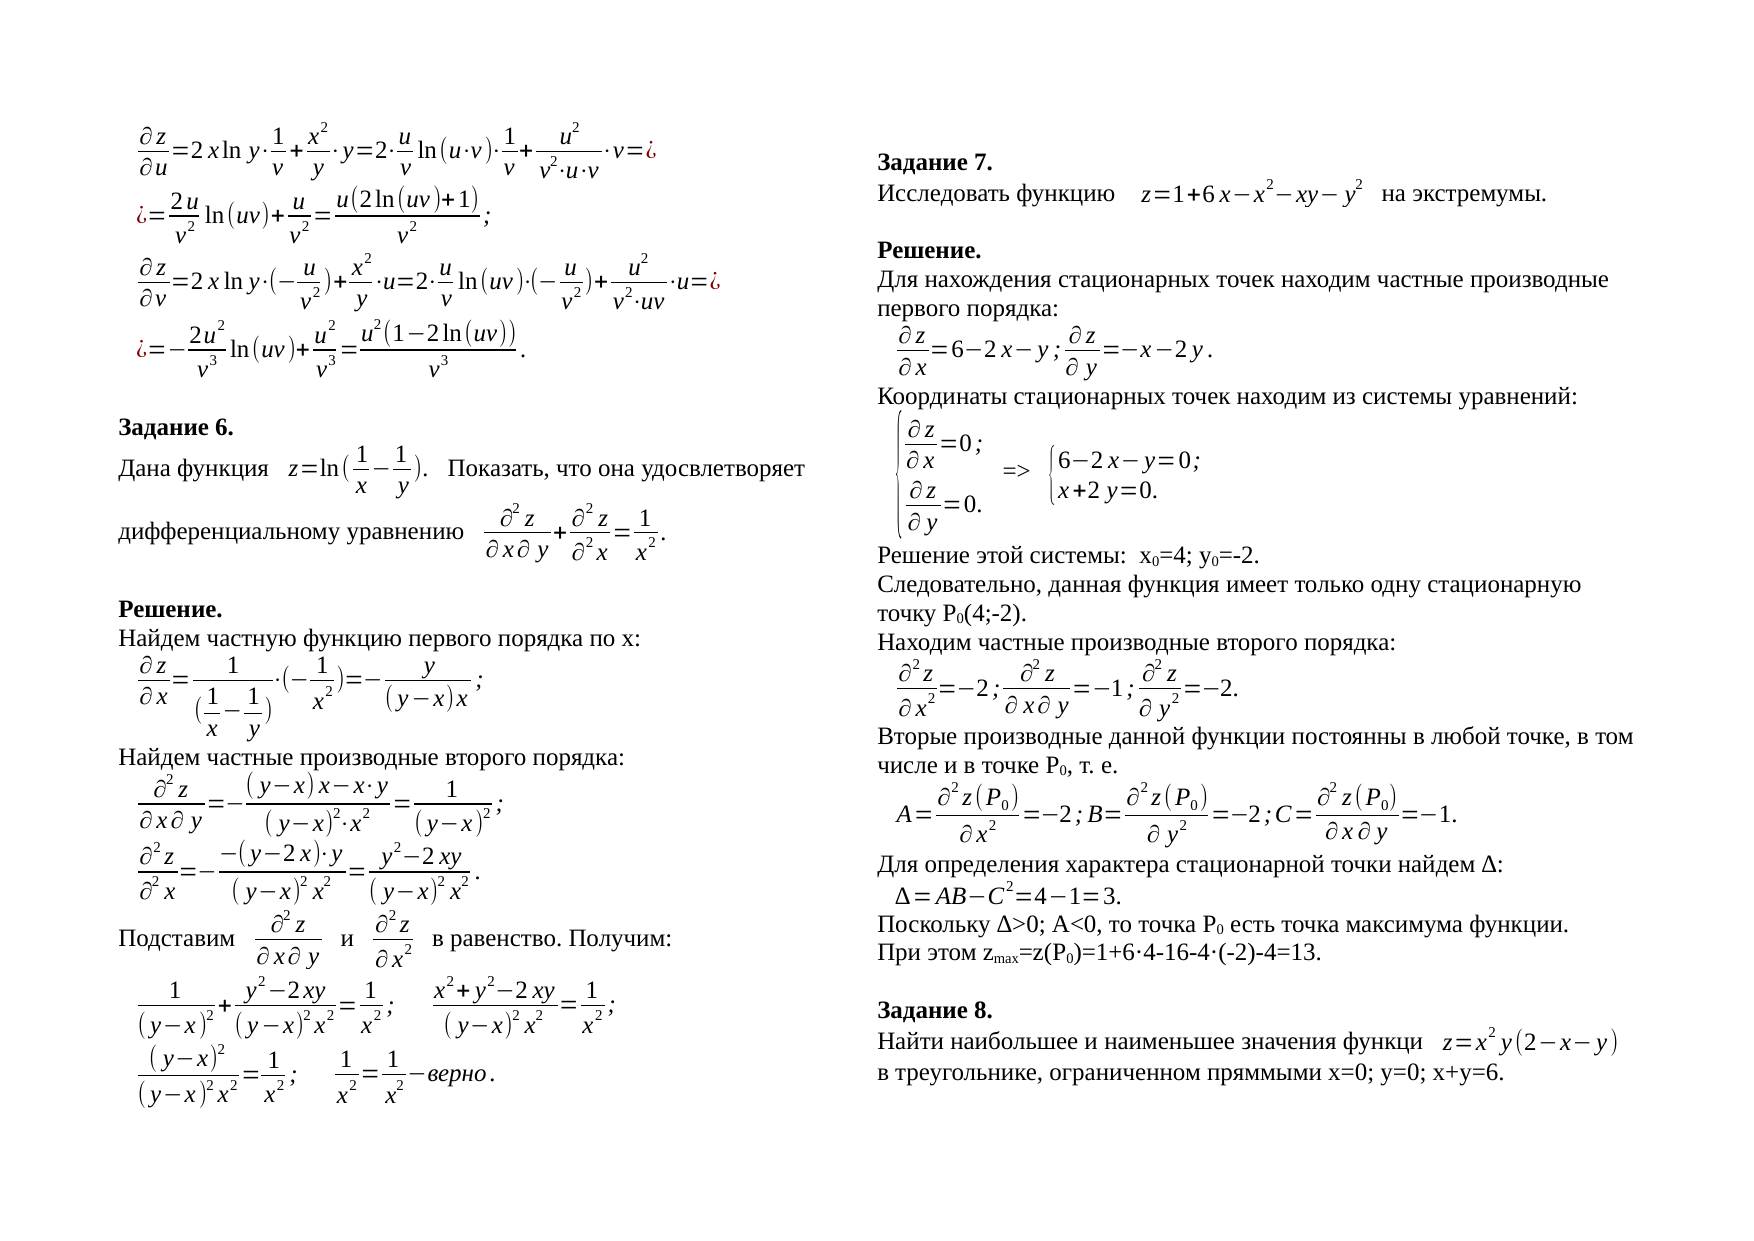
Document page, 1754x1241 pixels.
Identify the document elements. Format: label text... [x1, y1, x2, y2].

text Для определения характера стационарной точки найдем ∆: [877, 849, 1636, 877]
text Подставимив равенство. Получим: [118, 906, 877, 972]
text Вторые производные данной функции постоянны в любой точке, в том числе и в точке P0, т. е. [877, 721, 1636, 779]
text => [877, 409, 1636, 540]
text Поскольку ∆>0; A<0, то точка P0 есть точка максимума функции. [877, 909, 1636, 937]
text Задание 6. [118, 412, 877, 440]
text Задание 8. [877, 995, 1636, 1024]
text Дана функцияПоказать, что она удосвлетворяет дифференциальному уравнению [118, 440, 877, 565]
text Для нахождения стационарных точек находим частные производные первого порядка: [877, 264, 1636, 322]
text Задание 7. [877, 147, 1636, 176]
text Исследовать функцию на экстремумы. [877, 176, 1636, 207]
text Следовательно, данная функция имеет только одну стационарную точку P0(4;-2). [877, 569, 1636, 627]
text Решение этой системы: x0=4; y0=-2. [877, 540, 1636, 569]
text Найдем частную функцию первого порядка по x: [118, 623, 877, 652]
text Найти наибольшее и наименьшее значения функци в треугольнике, ограниченном пряммыми x=0; y=0; x+y=6. [877, 1024, 1636, 1085]
text Координаты стационарных точек находим из системы уравнений: [877, 381, 1636, 409]
text Найдем чаcтные производные второго порядка: [118, 742, 877, 771]
text Решение. [877, 236, 1636, 264]
text Находим частные производные второго порядка: [877, 627, 1636, 655]
text При этом zmax=z(P0)=1+6·4-16-4·(-2)-4=13. [877, 937, 1636, 966]
text Решение. [118, 594, 877, 623]
